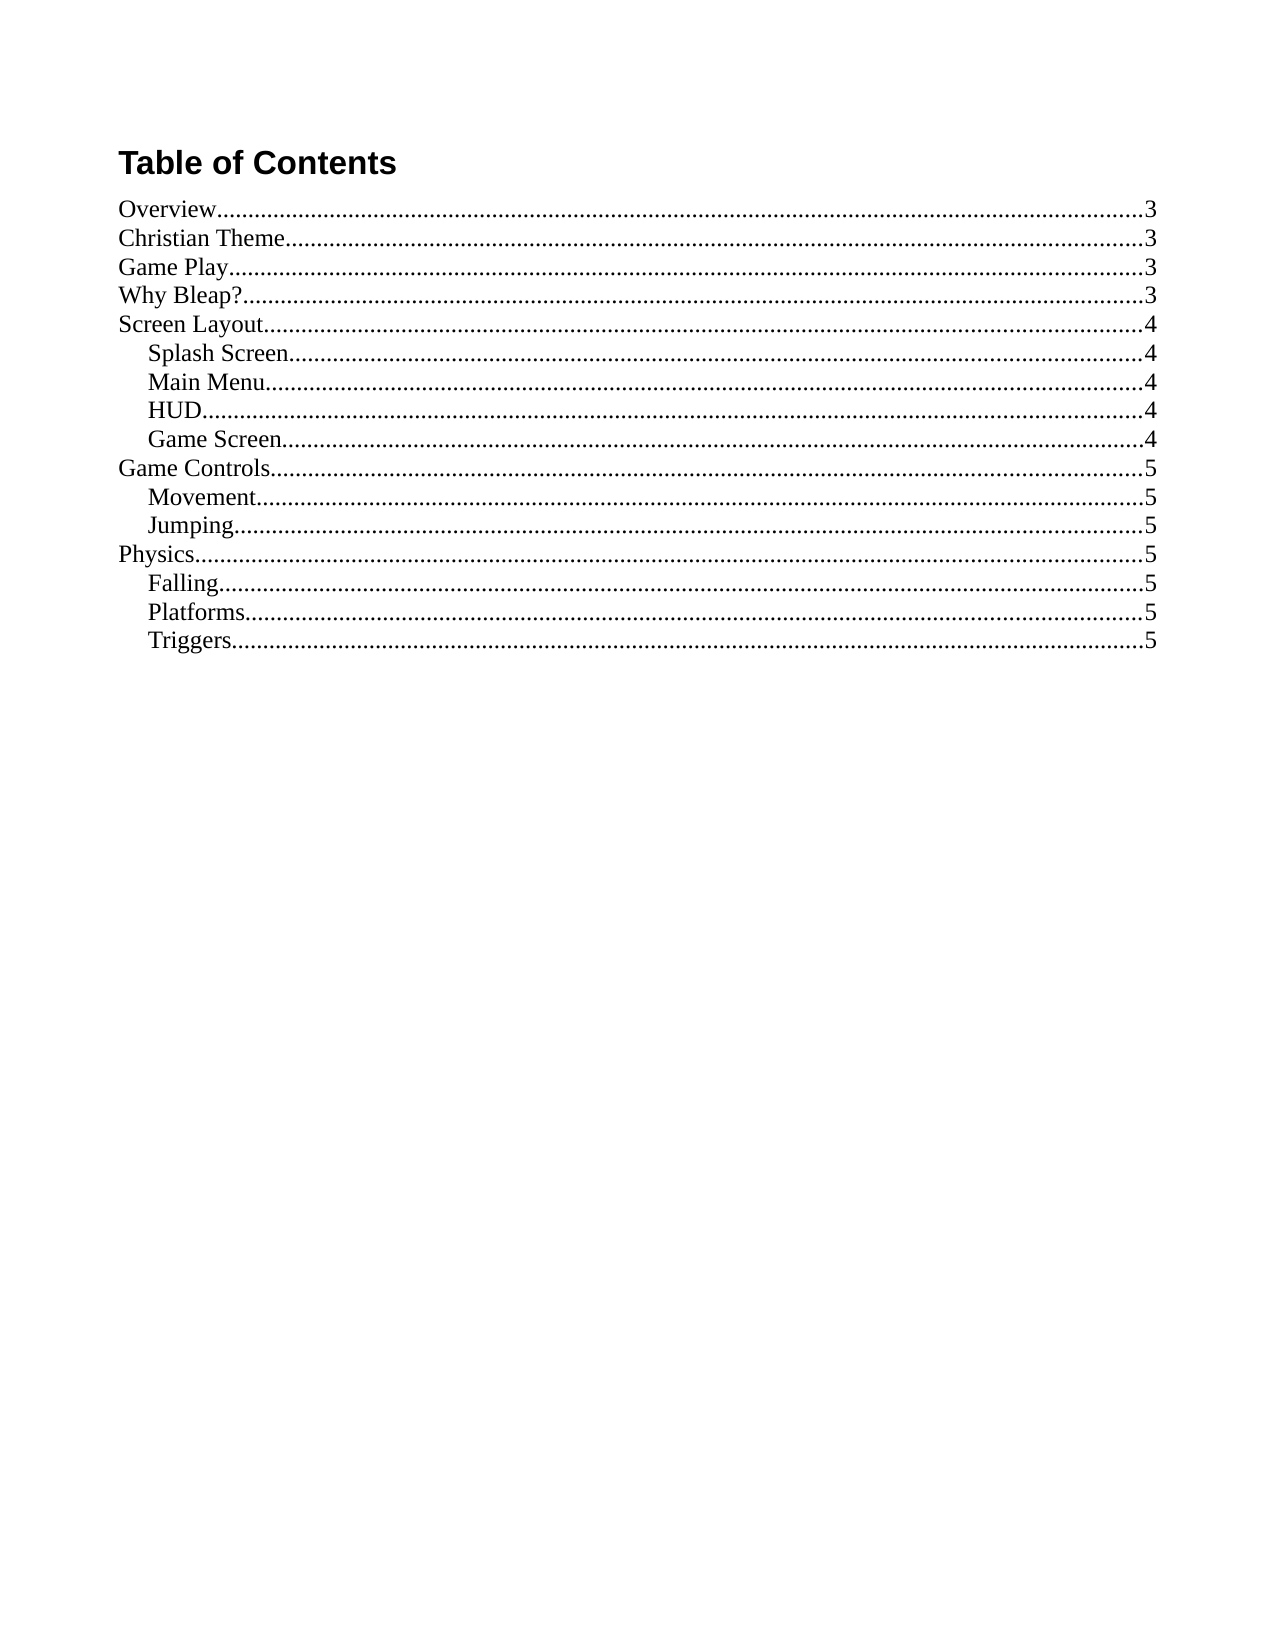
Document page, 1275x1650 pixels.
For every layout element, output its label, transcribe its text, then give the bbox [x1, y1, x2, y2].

subtitle Table of Contents [118, 143, 1157, 182]
text Game Controls 5 [118, 453, 1157, 482]
text Overview 3 [118, 194, 1157, 223]
text Movement 5 [148, 482, 1157, 510]
text Jumping 5 [148, 510, 1157, 539]
text HUD 4 [148, 395, 1157, 424]
text Screen Layout 4 [118, 309, 1157, 338]
text Game Play 3 [118, 252, 1157, 280]
text Splash Screen 4 [148, 338, 1157, 367]
text Christian Theme 3 [118, 223, 1157, 252]
text Triggers 5 [148, 625, 1157, 654]
text Platforms 5 [148, 597, 1157, 625]
text Game Screen 4 [148, 424, 1157, 453]
text Main Menu 4 [148, 367, 1157, 395]
text Why Bleap? 3 [118, 280, 1157, 309]
text Falling 5 [148, 568, 1157, 597]
text Physics 5 [118, 539, 1157, 568]
